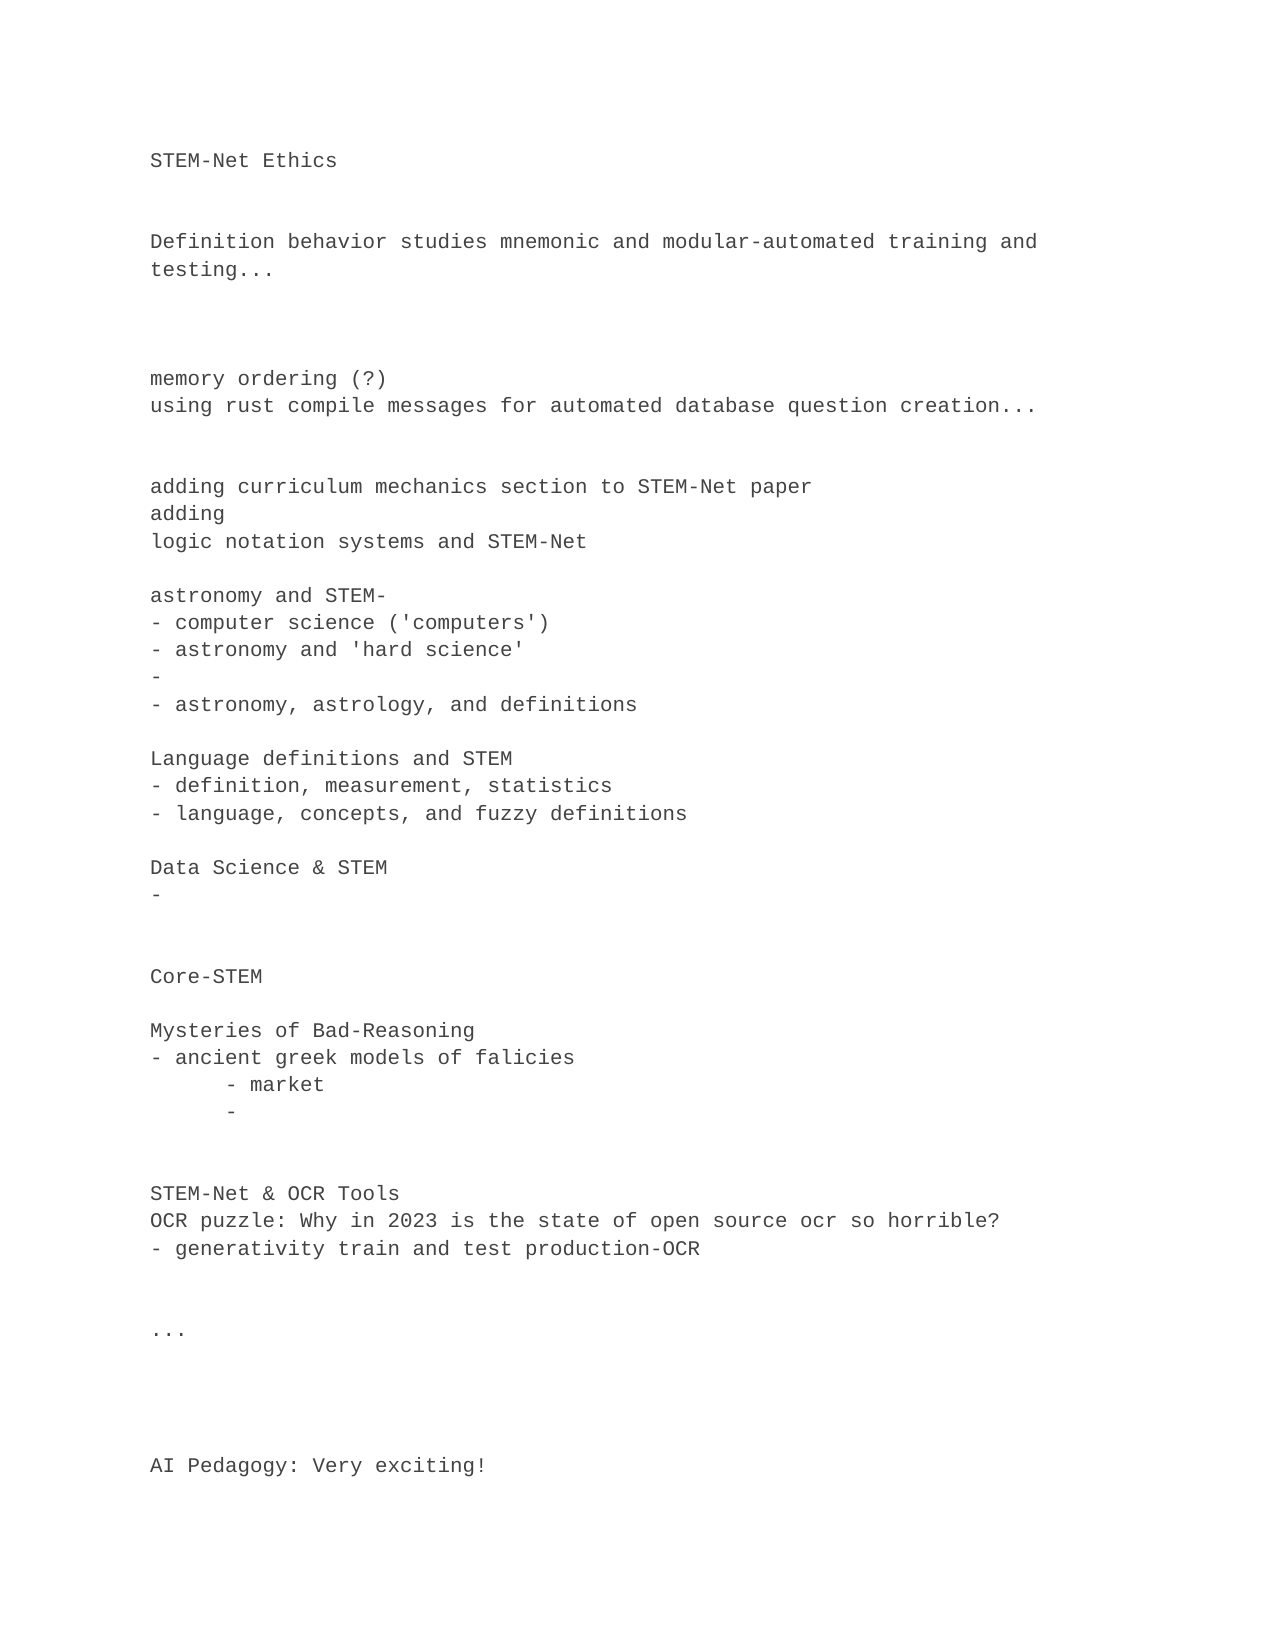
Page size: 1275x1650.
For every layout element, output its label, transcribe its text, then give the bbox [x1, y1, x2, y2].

text STEM-Net & OCR Tools [150, 1183, 1125, 1207]
text - [150, 884, 1125, 908]
text Core-STEM [150, 966, 1125, 989]
text AI Pedagogy: Very exciting! [150, 1455, 1125, 1479]
text logic notation systems and STEM-Net [150, 531, 1125, 554]
text - computer science ('computers') [150, 612, 1125, 636]
text using rust compile messages for automated database question creation... [150, 395, 1125, 418]
text - language, concepts, and fuzzy definitions [150, 802, 1125, 826]
text - definition, measurement, statistics [150, 775, 1125, 799]
text - astronomy, astrology, and definitions [150, 694, 1125, 717]
text Data Science & STEM [150, 857, 1125, 881]
text adding curriculum mechanics section to STEM-Net paper [150, 476, 1125, 500]
text - astronomy and 'hard science' [150, 639, 1125, 663]
text astronomy and STEM- [150, 585, 1125, 609]
text - market [150, 1074, 1125, 1098]
text memory ordering (?) [150, 367, 1125, 391]
text OCR puzzle: Why in 2023 is the state of open source ocr so horrible? [150, 1210, 1125, 1234]
text Language definitions and STEM [150, 748, 1125, 772]
text Mysteries of Bad-Reasoning [150, 1020, 1125, 1044]
text ... [150, 1319, 1125, 1343]
text - [150, 1102, 1125, 1125]
text - generativity train and test production-OCR [150, 1237, 1125, 1261]
text adding [150, 503, 1125, 527]
text Definition behavior studies mnemonic and modular-automated training and testing... [150, 232, 1125, 282]
text - [150, 667, 1125, 690]
text STEM-Net Ethics [150, 150, 1125, 174]
text - ancient greek models of falicies [150, 1047, 1125, 1071]
